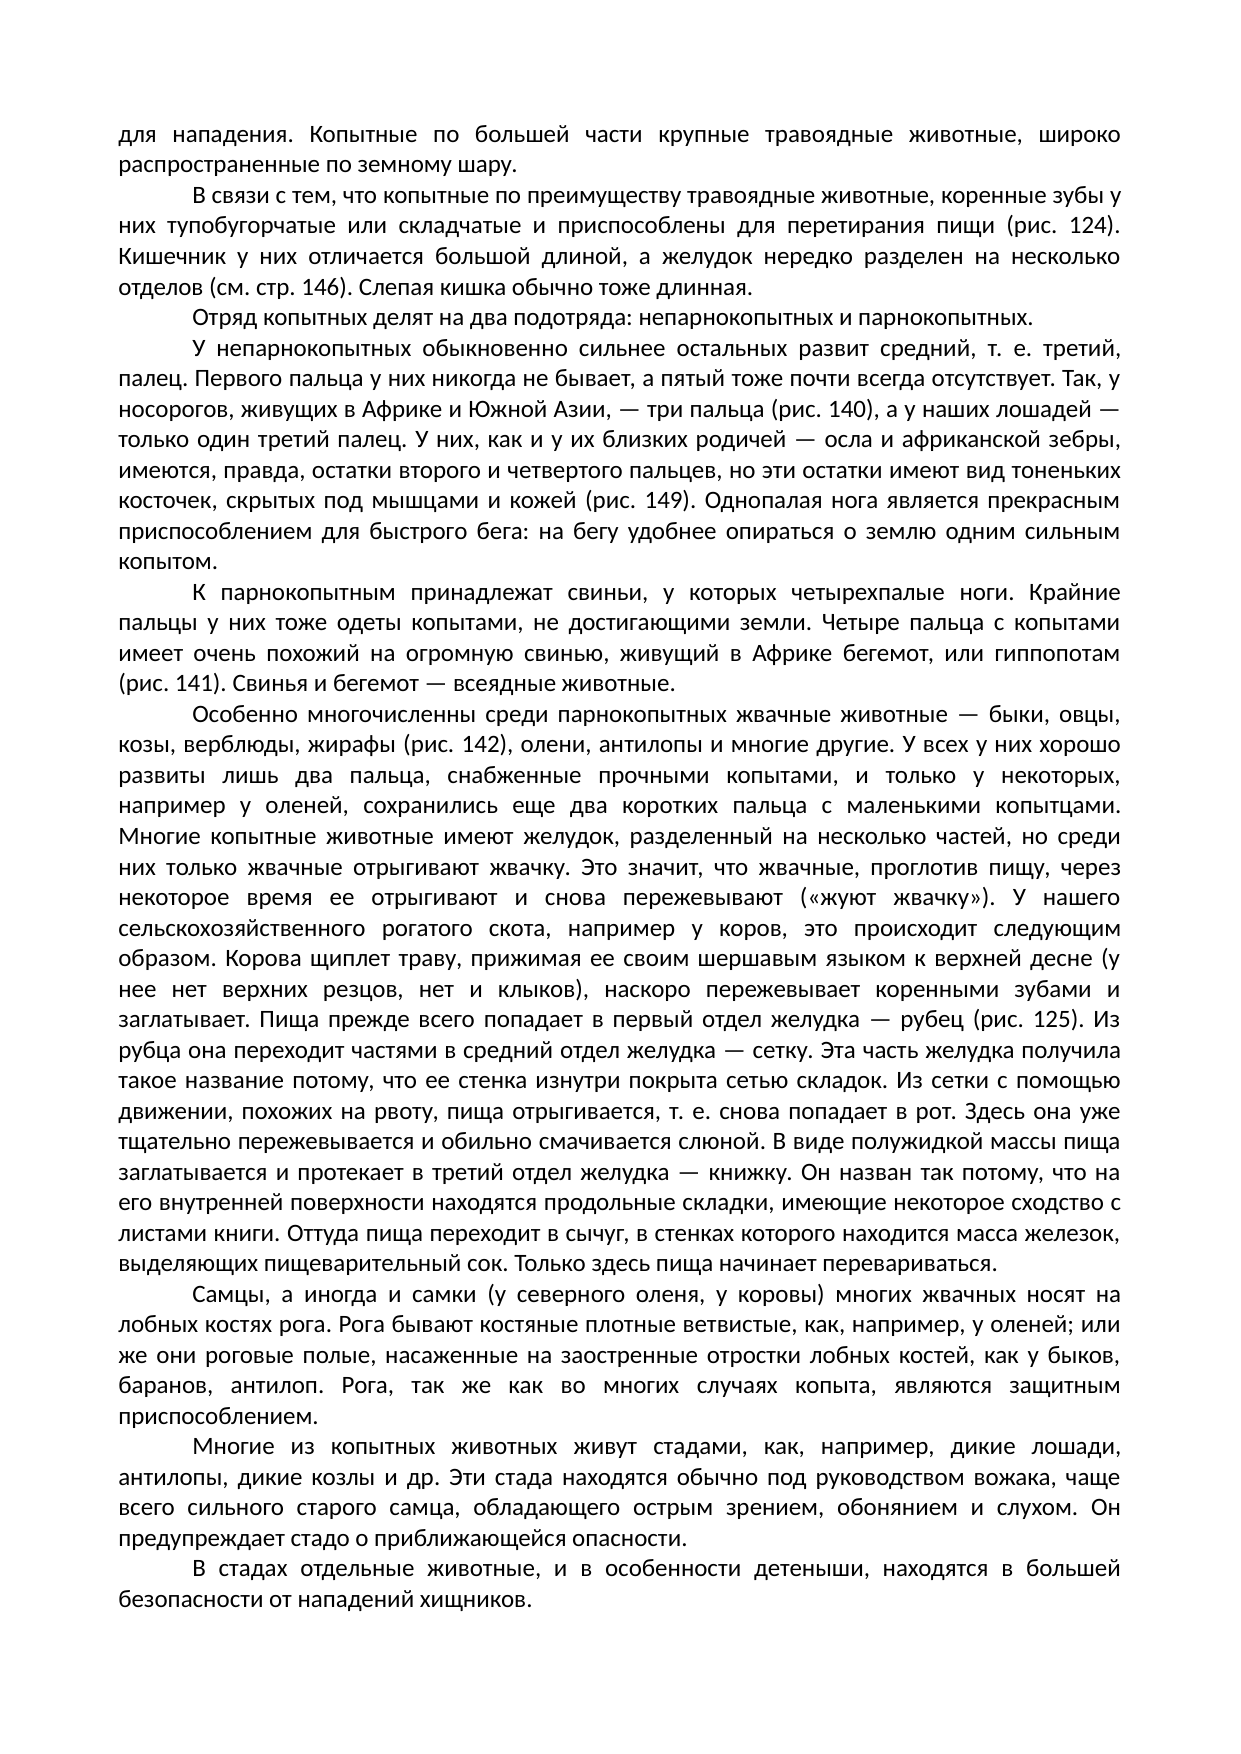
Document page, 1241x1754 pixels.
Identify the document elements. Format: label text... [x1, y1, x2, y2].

text Особенно многочисленны среди парнокопытных жвачные животные — быки, овцы, козы, верблюды, жирафы (рис. 142), олени, антилопы и многие другие. У всех у них хорошо развиты лишь два пальца, снабженные прочными копытами, и только у некоторых, например у оленей, сохранились еще два коротких пальца с маленькими копытцами. Многие копытные животные имеют желудок, разделенный на несколько частей, но среди них только жвачные отрыгивают жвачку. Это значит, что жвачные, проглотив пищу, через некоторое время ее отрыгивают и снова пережевывают («жуют жвачку»). У нашего сельскохозяйственного рогатого скота, например у коров, это происходит следующим образом. Корова щиплет траву, прижимая ее своим шершавым языком к верхней десне (у нее нет верхних резцов, нет и клыков), наскоро пережевывает коренными зубами и заглатывает. Пища прежде всего попадает в первый отдел желудка — рубец (рис. 125). Из рубца она переходит частями в средний отдел желудка — сетку. Эта часть желудка получила такое название потому, что ее стенка изнутри покрыта сетью складок. Из сетки с помощью движении, похожих на рвоту, пища отрыгивается, т. е. снова попадает в рот. Здесь она уже тщательно пережевывается и обильно смачивается слюной. В виде полужидкой массы пища заглатывается и протекает в третий отдел желудка — книжку. Он назван так потому, что на его внутренней поверхности находятся продольные складки, имеющие некоторое сходство с листами книги. Оттуда пища переходит в сычуг, в стенках которого находится масса железок, выделяющих пищеварительный сок. Только здесь пища начинает перевариваться. [118, 698, 1122, 1278]
text В связи с тем, что копытные по преимуществу травоядные животные, коренные зубы у них тупобугорчатые или складчатые и приспособлены для перетирания пищи (рис. 124). Кишечник у них отличается большой длиной, а желудок нередко разделен на несколько отделов (см. стр. 146). Слепая кишка обычно тоже длинная. [118, 179, 1122, 301]
text У непарнокопытных обыкновенно сильнее остальных развит средний, т. е. третий, палец. Первого пальца у них никогда не бывает, а пятый тоже почти всегда отсутствует. Так, у носорогов, живущих в Африке и Южной Азии, — три пальца (рис. 140), а у наших лошадей — только один третий палец. У них, как и у их близких родичей — осла и африканской зебры, имеются, правда, остатки второго и четвертого пальцев, но эти остатки имеют вид тоненьких косточек, скрытых под мышцами и кожей (рис. 149). Однопалая нога является прекрасным приспособлением для быстрого бега: на бегу удобнее опираться о землю одним сильным копытом. [118, 332, 1122, 576]
text Многие из копытных животных живут стадами, как, например, дикие лошади, антилопы, дикие козлы и др. Эти стада находятся обычно под руководством вожака, чаще всего сильного старого самца, обладающего острым зрением, обонянием и слухом. Он предупреждает стадо о приближающейся опасности. [118, 1431, 1122, 1553]
text К парнокопытным принадлежат свиньи, у которых четырехпалые ноги. Крайние пальцы у них тоже одеты копытами, не достигающими земли. Четыре пальца с копытами имеет очень похожий на огромную свинью, живущий в Африке бегемот, или гиппопотам (рис. 141). Свинья и бегемот — всеядные животные. [118, 576, 1122, 698]
text для нападения. Копытные по большей части крупные травоядные животные, широко распространенные по земному шару. [118, 118, 1122, 179]
text Самцы, а иногда и самки (у северного оленя, у коровы) многих жвачных носят на лобных костях рога. Рога бывают костяные плотные ветвистые, как, например, у оленей; или же они роговые полые, насаженные на заостренные отростки лобных костей, как у быков, баранов, антилоп. Рога, так же как во многих случаях копыта, являются защитным приспособлением. [118, 1278, 1122, 1431]
text Отряд копытных делят на два подотряда: непарнокопытных и парнокопытных. [118, 301, 1122, 332]
text В стадах отдельные животные, и в особенности детеныши, находятся в большей безопасности от нападений хищников. [118, 1553, 1122, 1614]
